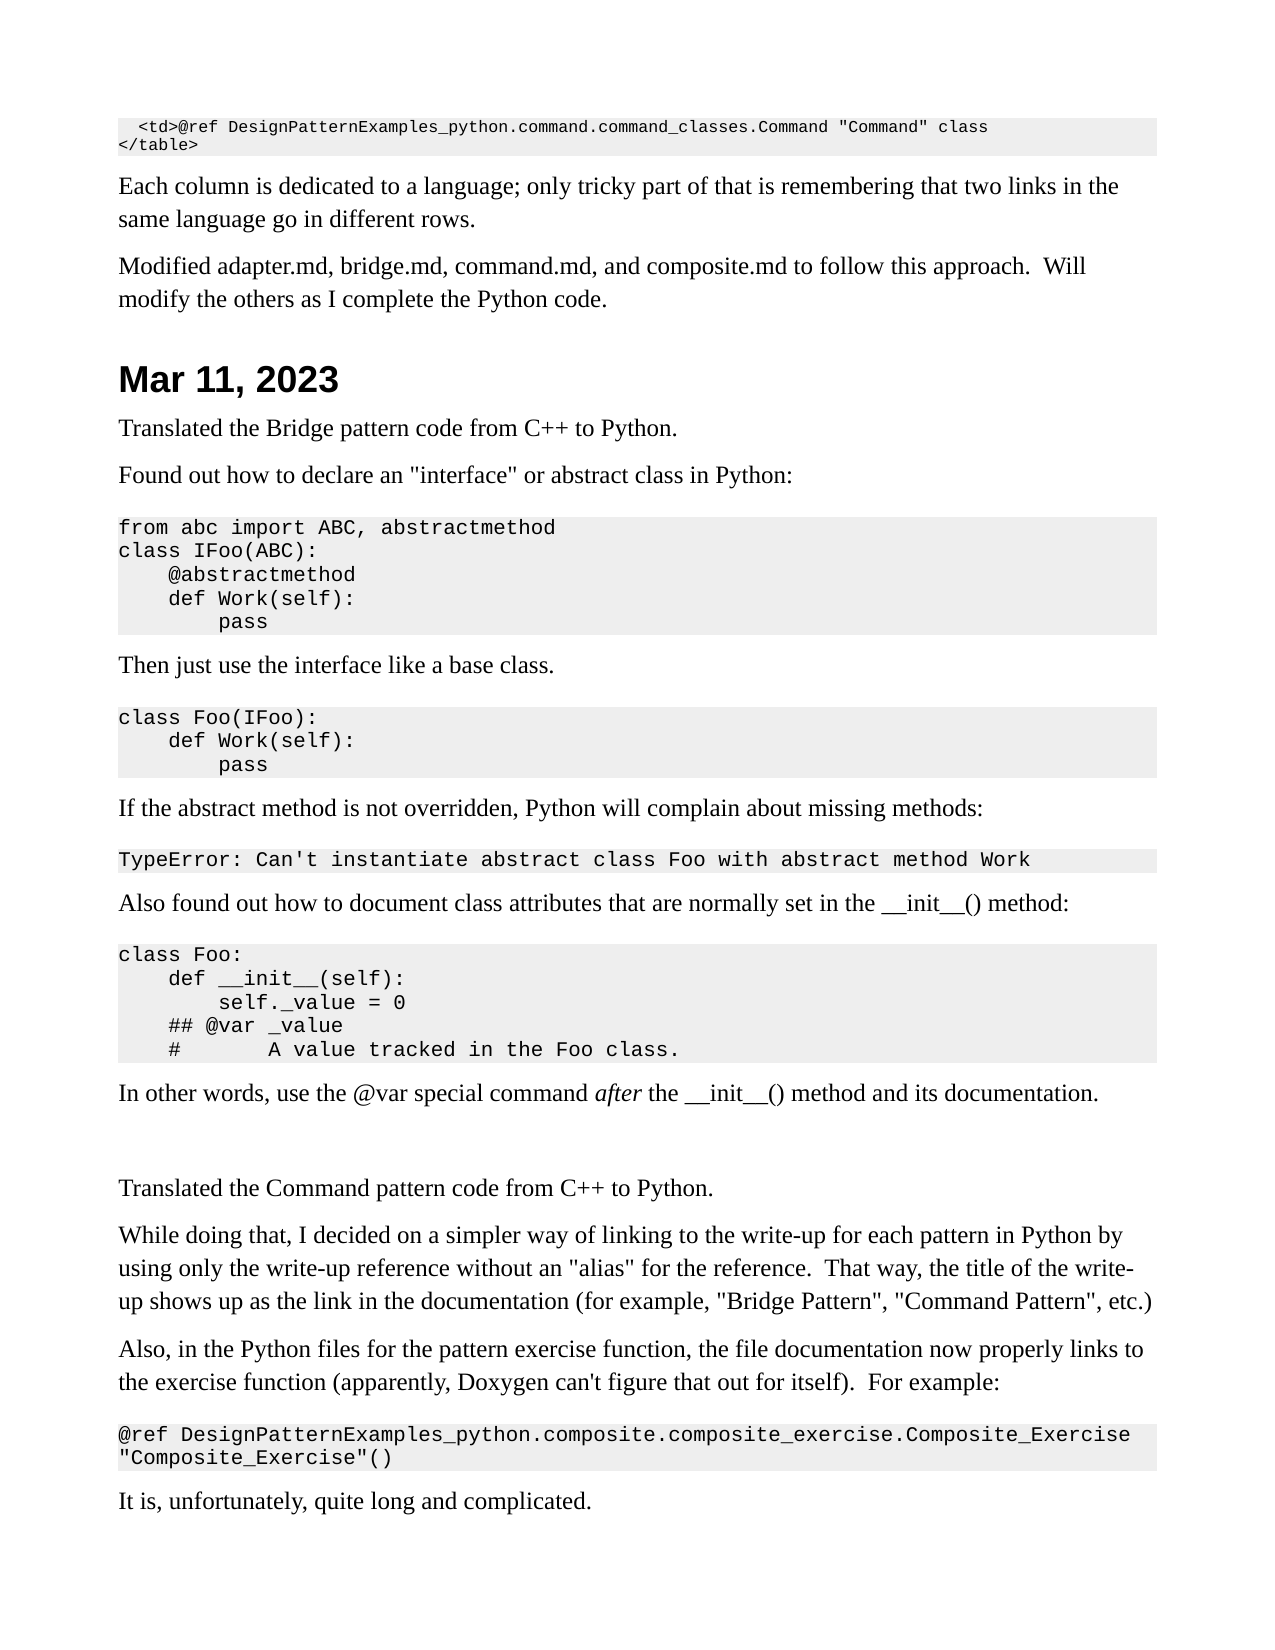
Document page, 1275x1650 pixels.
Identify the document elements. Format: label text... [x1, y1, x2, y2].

text pass [118, 754, 1157, 778]
text def Work(self): [118, 730, 1157, 754]
text @ref DesignPatternExamples_python.composite.composite_exercise.Composite_Exercise "Composite_Exercise"() [118, 1424, 1157, 1471]
text class Foo: [118, 944, 1157, 968]
text Translated the Bridge pattern code from C++ to Python. [118, 413, 1157, 441]
text TypeError: Can't instantiate abstract class Foo with abstract method Work [118, 849, 1157, 873]
text pass [118, 611, 1157, 635]
text Then just use the interface like a base class. [118, 650, 1157, 679]
text Modified adapter.md, bridge.md, command.md, and composite.md to follow this approach. Will modify the others as I complete the Python code. [118, 251, 1157, 313]
text Also, in the Python files for the pattern exercise function, the file documentation now properly links to the exercise function (apparently, Doxygen can't figure that out for itself). For example: [118, 1334, 1157, 1396]
text @abstractmethod [118, 564, 1157, 588]
text Also found out how to document class attributes that are normally set in the __init__() method: [118, 888, 1157, 917]
text def __init__(self): [118, 968, 1157, 992]
text Each column is dedicated to a language; only tricky part of that is remembering that two links in the same language go in different rows. [118, 171, 1157, 233]
text ## @var _value [118, 1015, 1157, 1039]
text If the abstract method is not overridden, Python will complain about missing methods: [118, 793, 1157, 821]
text It is, unfortunately, quite long and complicated. [118, 1486, 1157, 1515]
text from abc import ABC, abstractmethod [118, 517, 1157, 541]
text In other words, use the @var special command after the __init__() method and its documentation. [118, 1078, 1157, 1106]
text class Foo(IFoo): [118, 707, 1157, 730]
text While doing that, I decided on a simpler way of linking to the write-up for each pattern in Python by using only the write-up reference without an "alias" for the reference. That way, the title of the write-up shows up as the link in the documentation (for example, "Bridge Pattern", "Command Pattern", etc.) [118, 1220, 1157, 1315]
text self._value = 0 [118, 992, 1157, 1015]
text </table> [118, 137, 1157, 156]
text <td>@ref DesignPatternExamples_python.command.command_classes.Command "Command" class [118, 118, 1157, 137]
text # A value tracked in the Foo class. [118, 1039, 1157, 1063]
text def Work(self): [118, 588, 1157, 611]
text Translated the Command pattern code from C++ to Python. [118, 1173, 1157, 1202]
subtitle Mar 11, 2023 [118, 357, 1157, 400]
text class IFoo(ABC): [118, 541, 1157, 564]
text Found out how to declare an "interface" or abstract class in Python: [118, 460, 1157, 489]
